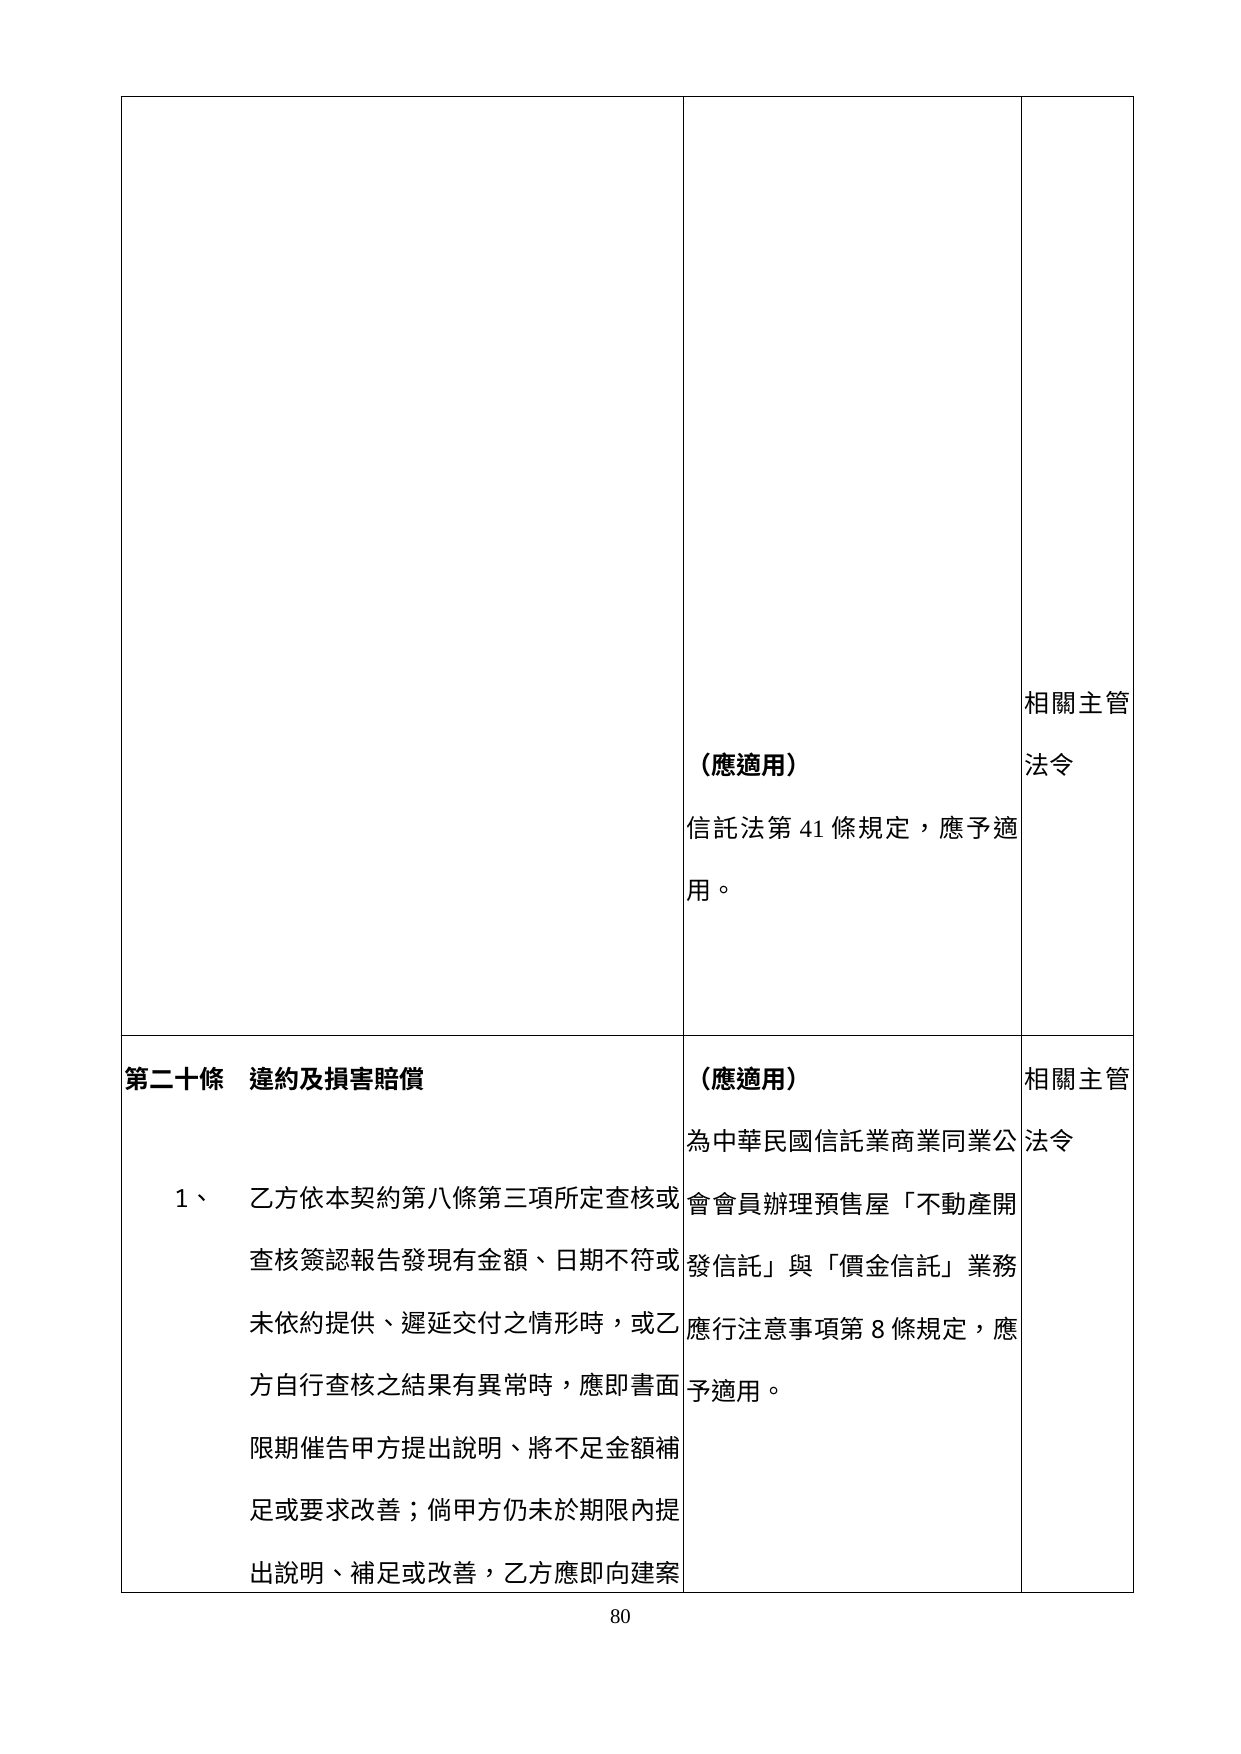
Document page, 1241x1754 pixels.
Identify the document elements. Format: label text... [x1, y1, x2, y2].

table_cell [122, 97, 683, 1035]
table_cell （應適用） 信託法第41條規定，應予適用。 [684, 97, 1021, 1035]
table_cell 第二十條 違約及損害賠償 乙方依本契約第八條第三項所定查核或查核簽認報告發現有金額、日期不符或未依約提供、遲延交付之情形時，或乙方自行查核之結果有異常時，應即書面限期催告甲方提出說明、將不足金額補足或要求改善；倘甲方仍未於期限內提出說明、補足或改善，乙方應即向建案 [122, 1036, 683, 1592]
table_cell （應適用） 為中華民國信託業商業同業公會會員辦理預售屋「不動產開發信託」與「價金信託」業務應行注意事項第8條規定，應予適用。 [684, 1036, 1021, 1592]
table_cell 相關主管法令 [1022, 1036, 1133, 1592]
table_cell 相關主管法令 [1022, 97, 1133, 1035]
